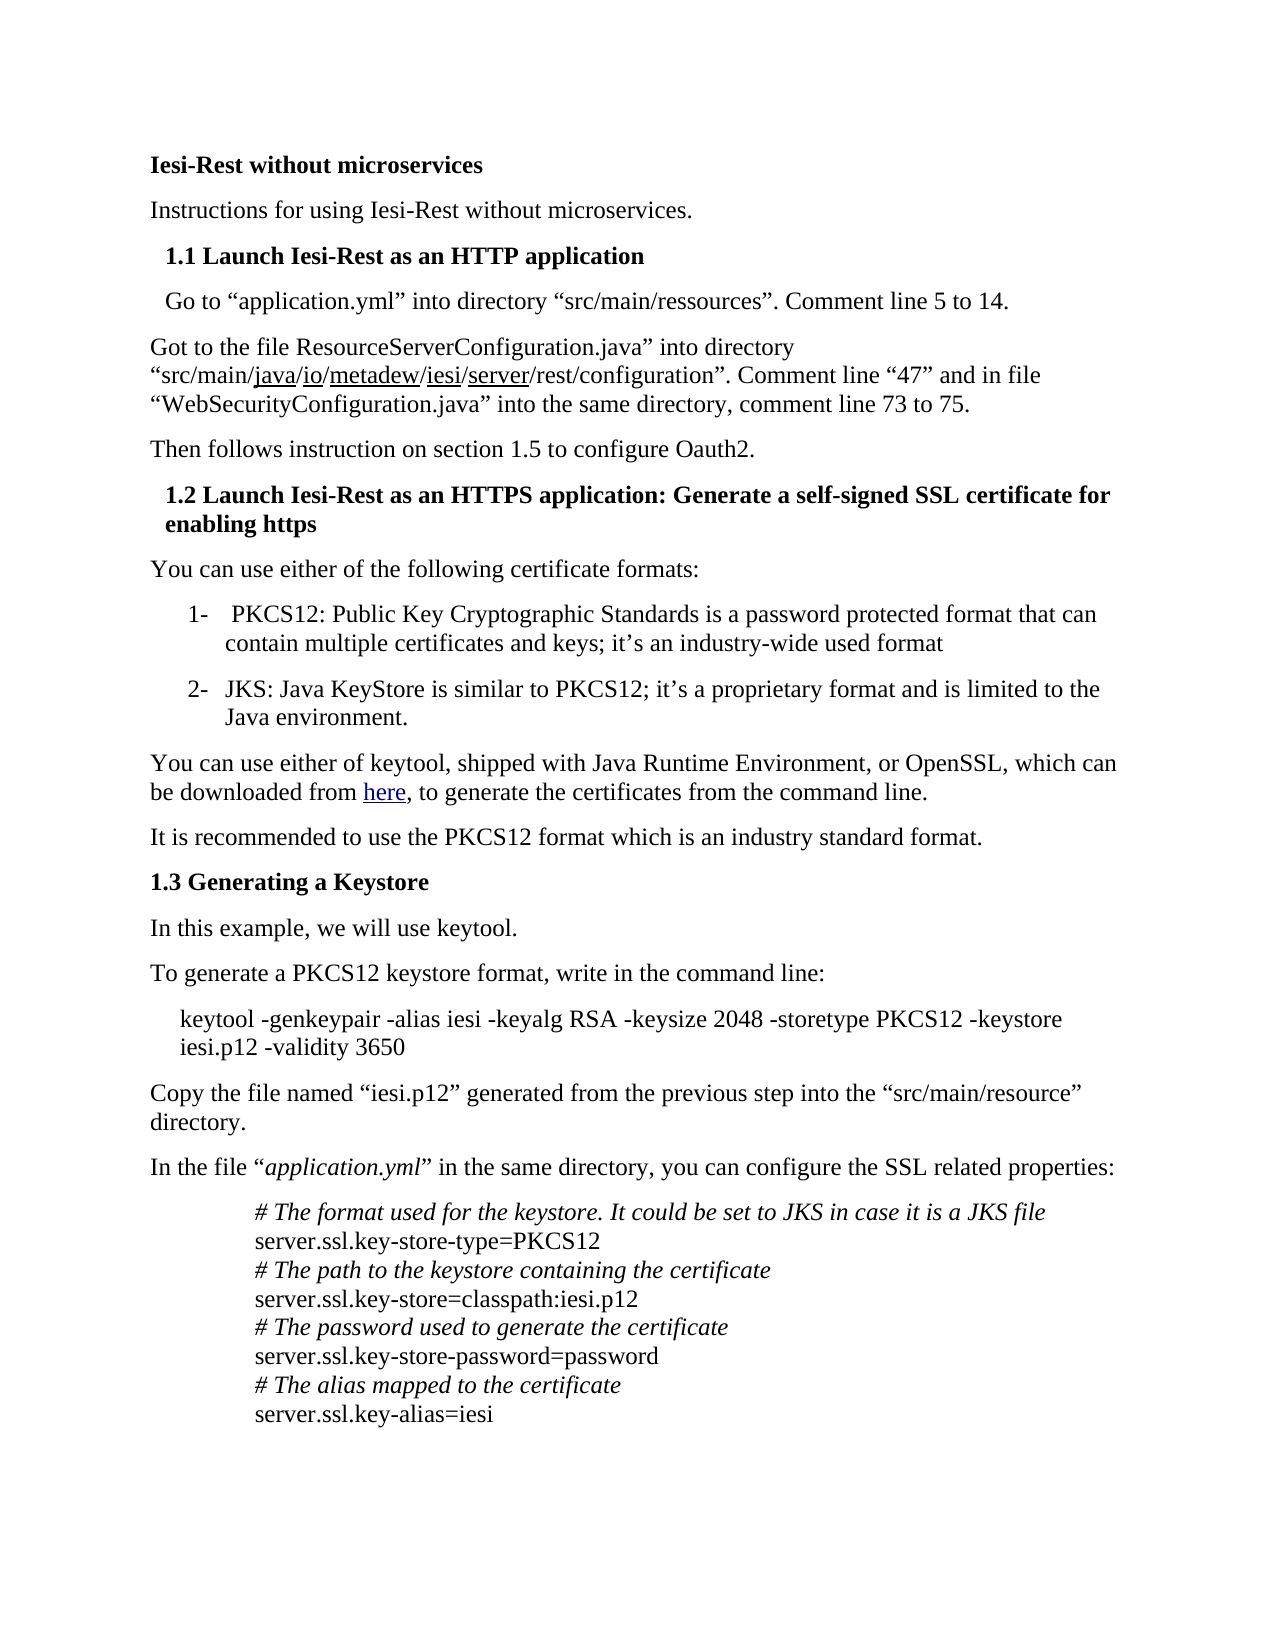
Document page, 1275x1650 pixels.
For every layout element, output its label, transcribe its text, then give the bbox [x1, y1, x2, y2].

list PKCS12: Public Key Cryptographic Standards is a password protected format that can contain multiple certificates and keys; it’s an industry-wide used format [187, 599, 1125, 657]
text # The format used for the keystore. It could be set to JKS in case it is a JKS file [179, 1197, 1125, 1226]
text Iesi-Rest without microservices [150, 150, 1125, 179]
text Got to the file ResourceServerConfiguration.java” into directory “src/main/java/io/metadew/iesi/server/rest/configuration”. Comment line “47” and in file “WebSecurityConfiguration.java” into the same directory, comment line 73 to 75. [150, 332, 1125, 418]
text Copy the file named “iesi.p12” generated from the previous step into the “src/main/resource” directory. [150, 1078, 1125, 1135]
text Then follows instruction on section 1.5 to configure Oauth2. [150, 434, 1125, 463]
text Instructions for using Iesi-Rest without microservices. [150, 195, 1125, 224]
text server.ssl.key-store-password=password [179, 1341, 1125, 1370]
text You can use either of keytool, shipped with Java Runtime Environment, or OpenSSL, which can be downloaded from here, to generate the certificates from the command line. [150, 748, 1125, 805]
text 1.3 Generating a Keystore [150, 867, 1125, 896]
text server.ssl.key-store-type=PKCS12 [179, 1226, 1125, 1255]
list Launch Iesi-Rest as an HTTP application [165, 241, 1125, 269]
list JKS: Java KeyStore is similar to PKCS12; it’s a proprietary format and is limited to the Java environment. [187, 674, 1125, 731]
text # The alias mapped to the certificate [179, 1370, 1125, 1399]
text Go to “application.yml” into directory “src/main/ressources”. Comment line 5 to 14. [165, 286, 1125, 315]
text keytool -genkeypair -alias iesi -keyalg RSA -keysize 2048 -storetype PKCS12 -keystore iesi.p12 -validity 3650 [179, 1004, 1125, 1061]
text In the file “application.yml” in the same directory, you can configure the SSL related properties: [150, 1152, 1125, 1181]
text 1.2 Launch Iesi-Rest as an HTTPS application: Generate a self-signed SSL certificate for enabling https [165, 480, 1125, 537]
text server.ssl.key-alias=iesi [179, 1399, 1125, 1427]
text In this example, we will use keytool. [150, 913, 1125, 942]
text You can use either of the following certificate formats: [150, 554, 1125, 583]
text server.ssl.key-store=classpath:iesi.p12 [179, 1284, 1125, 1312]
text To generate a PKCS12 keystore format, write in the command line: [150, 958, 1125, 987]
text It is recommended to use the PKCS12 format which is an industry standard format. [150, 822, 1125, 851]
text # The password used to generate the certificate [179, 1312, 1125, 1341]
text # The path to the keystore containing the certificate [179, 1255, 1125, 1284]
